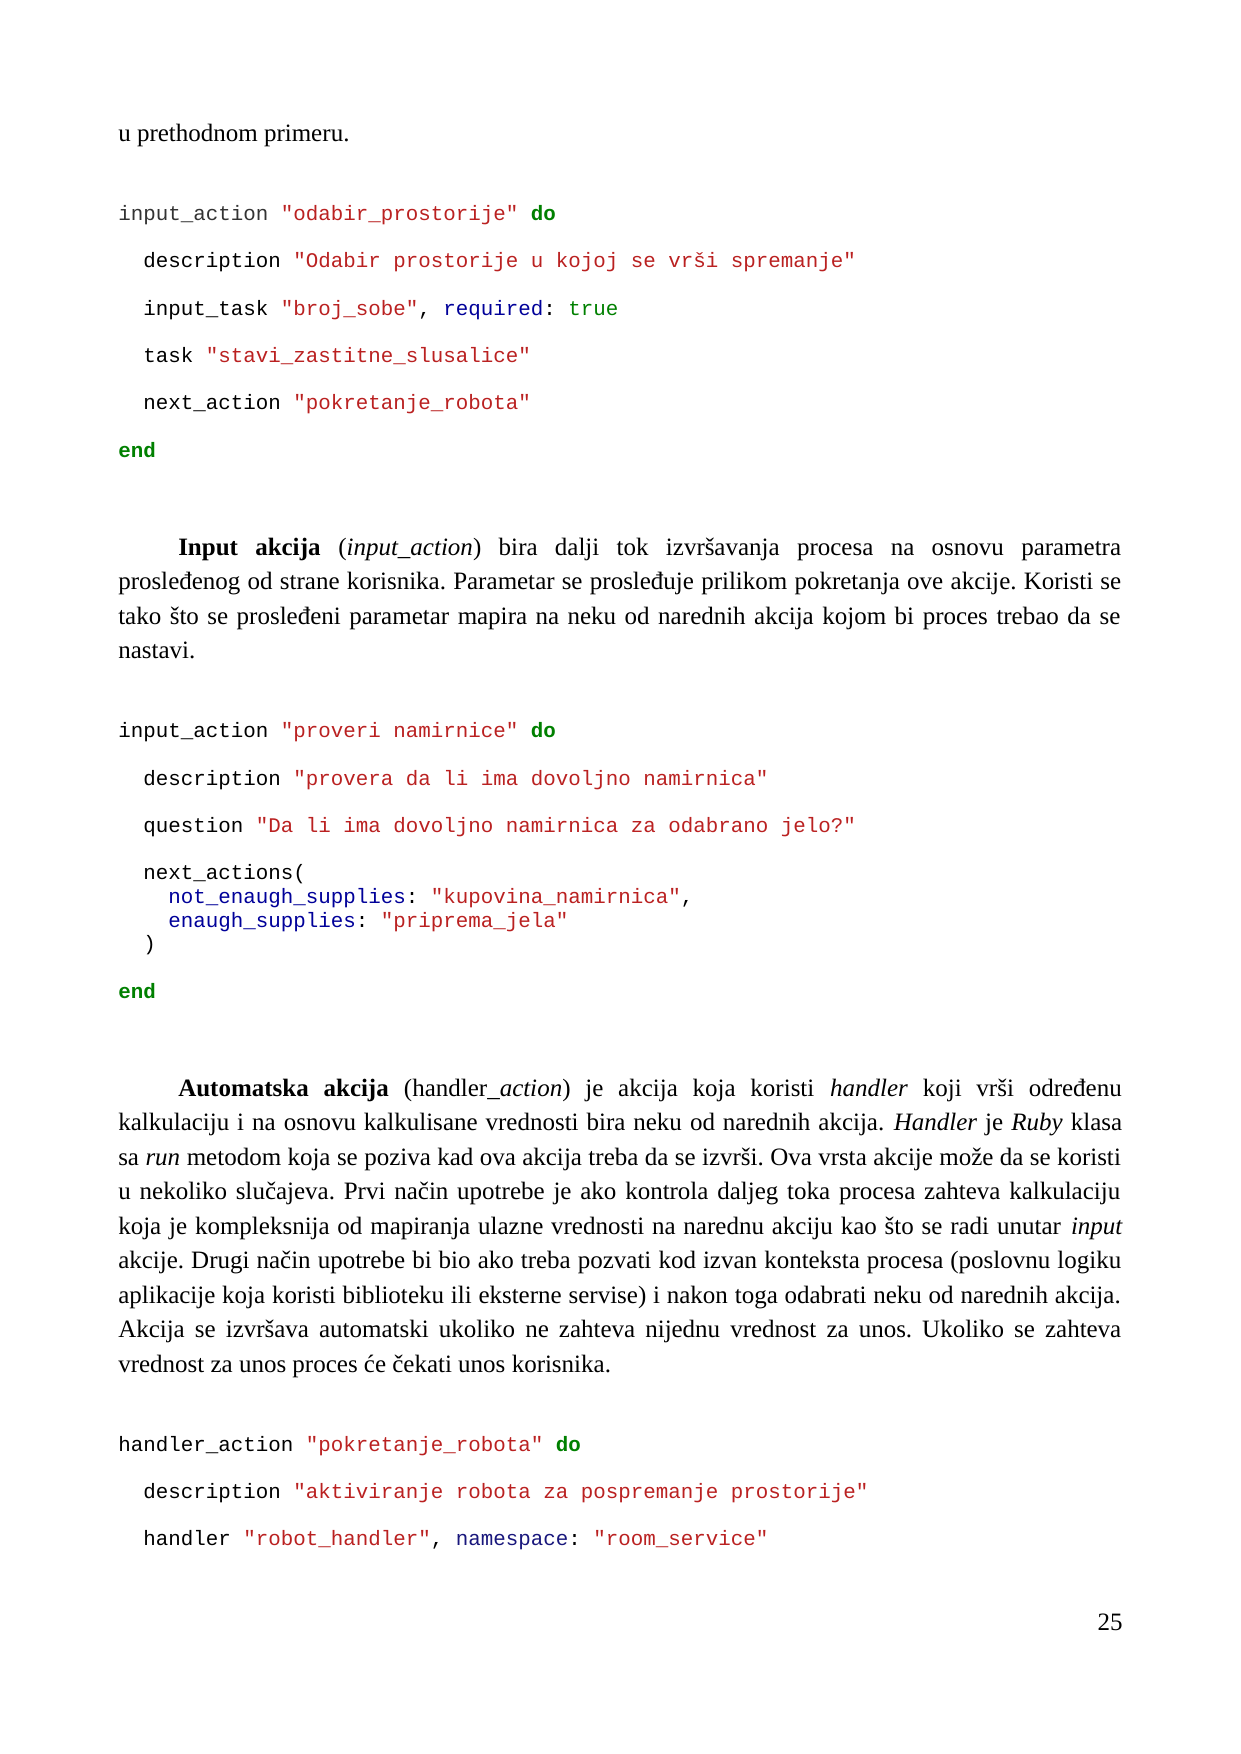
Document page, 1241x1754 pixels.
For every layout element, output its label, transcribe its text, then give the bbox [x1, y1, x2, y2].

text not_enaugh_supplies: "kupovina_namirnica", [118, 886, 1122, 910]
text next_action "pokretanje_robota" [118, 392, 1122, 416]
text end [118, 981, 1122, 1004]
text handler "robot_handler", namespace: "room_service" [118, 1528, 1122, 1552]
text input_action "odabir_prostorije" do [118, 203, 1122, 227]
text Automatska akcija (handler_action) je akcija koja koristi handler koji vrši određenu kalkulaciju i na osnovu kalkulisane vrednosti bira neku od narednih akcija. Handler je Ruby klasa sa run metodom koja se poziva kad ova akcija treba da se izvrši. Ova vrsta akcije može da se koristi u nekoliko slučajeva. Prvi način upotrebe je ako kontrola daljeg toka procesa zahteva kalkulaciju koja je kompleksnija od mapiranja ulazne vrednosti na narednu akciju kao što se radi unutar input akcije. Drugi način upotrebe bi bio ako treba pozvati kod izvan konteksta procesa (poslovnu logiku aplikacije koja koristi biblioteku ili eksterne servise) i nakon toga odabrati neku od narednih akcija. Akcija se izvršava automatski ukoliko ne zahteva nijednu vrednost za unos. Ukoliko se zahteva vrednost za unos proces će čekati unos korisnika. [118, 1073, 1122, 1377]
text description "provera da li ima dovoljno namirnica" [118, 768, 1122, 791]
text description "Odabir prostorije u kojoj se vrši spremanje" [118, 251, 1122, 274]
text description "aktiviranje robota za pospremanje prostorije" [118, 1481, 1122, 1505]
text end [118, 440, 1122, 463]
text question "Da li ima dovoljno namirnica za odabrano jelo?" [118, 815, 1122, 839]
text next_actions( [118, 862, 1122, 886]
text input_action "proveri namirnice" do [118, 721, 1122, 744]
text input_task "broj_sobe", required: true [118, 298, 1122, 321]
text handler_action "pokretanje_robota" do [118, 1434, 1122, 1457]
text task "stavi_zastitne_slusalice" [118, 345, 1122, 369]
text ) [118, 933, 1122, 957]
text u prethodnom primeru. [118, 118, 1122, 147]
text Input akcija (input_action) bira dalji tok izvršavanja procesa na osnovu parametra prosleđenog od strane korisnika. Parametar se prosleđuje prilikom pokretanja ove akcije. Koristi se tako što se prosleđeni parametar mapira na neku od narednih akcija kojom bi proces trebao da se nastavi. [118, 532, 1122, 664]
text enaugh_supplies: "priprema_jela" [118, 910, 1122, 933]
